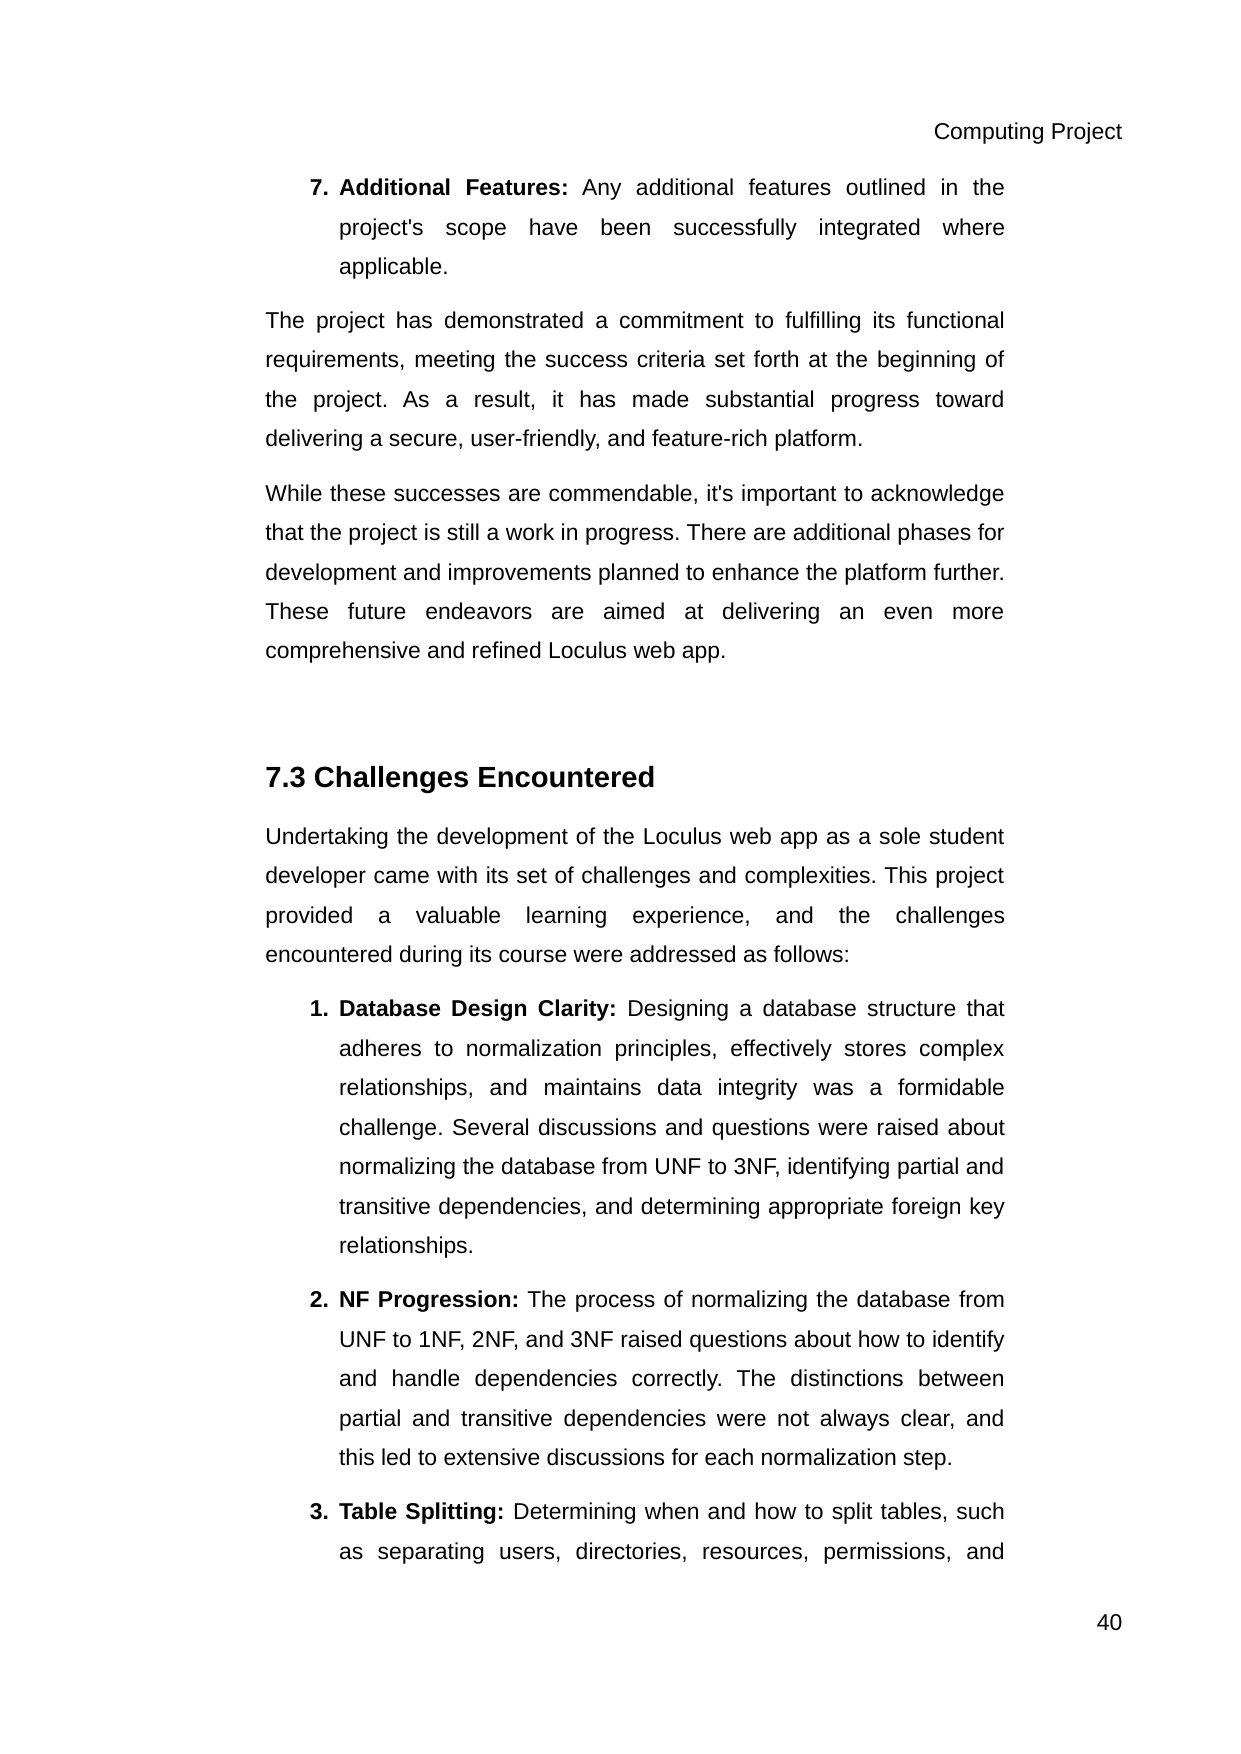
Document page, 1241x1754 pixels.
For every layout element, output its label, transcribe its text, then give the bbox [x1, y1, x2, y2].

list Additional Features: Any additional features outlined in the project's scope have been successfully integrated where applicable. [309, 174, 1005, 279]
subtitle 7.3 Challenges Encountered [265, 760, 1005, 794]
text The project has demonstrated a commitment to fulfilling its functional requirements, meeting the success criteria set forth at the beginning of the project. As a result, it has made substantial progress toward delivering a secure, user-friendly, and feature-rich platform. [265, 307, 1005, 452]
text Undertaking the development of the Loculus web app as a sole student developer came with its set of challenges and complexities. This project provided a valuable learning experience, and the challenges encountered during its course were addressed as follows: [265, 823, 1005, 968]
list NF Progression: The process of normalizing the database from UNF to 1NF, 2NF, and 3NF raised questions about how to identify and handle dependencies correctly. The distinctions between partial and transitive dependencies were not always clear, and this led to extensive discussions for each normalization step. [309, 1286, 1005, 1471]
text While these successes are commendable, it's important to acknowledge that the project is still a work in progress. There are additional phases for development and improvements planned to enhance the platform further. These future endeavors are aimed at delivering an even more comprehensive and refined Loculus web app. [265, 479, 1005, 664]
list Database Design Clarity: Designing a database structure that adheres to normalization principles, effectively stores complex relationships, and maintains data integrity was a formidable challenge. Several discussions and questions were raised about normalizing the database from UNF to 3NF, identifying partial and transitive dependencies, and determining appropriate foreign key relationships. [309, 995, 1005, 1259]
list Table Splitting: Determining when and how to split tables, such as separating users, directories, resources, permissions, and [309, 1498, 1005, 1564]
